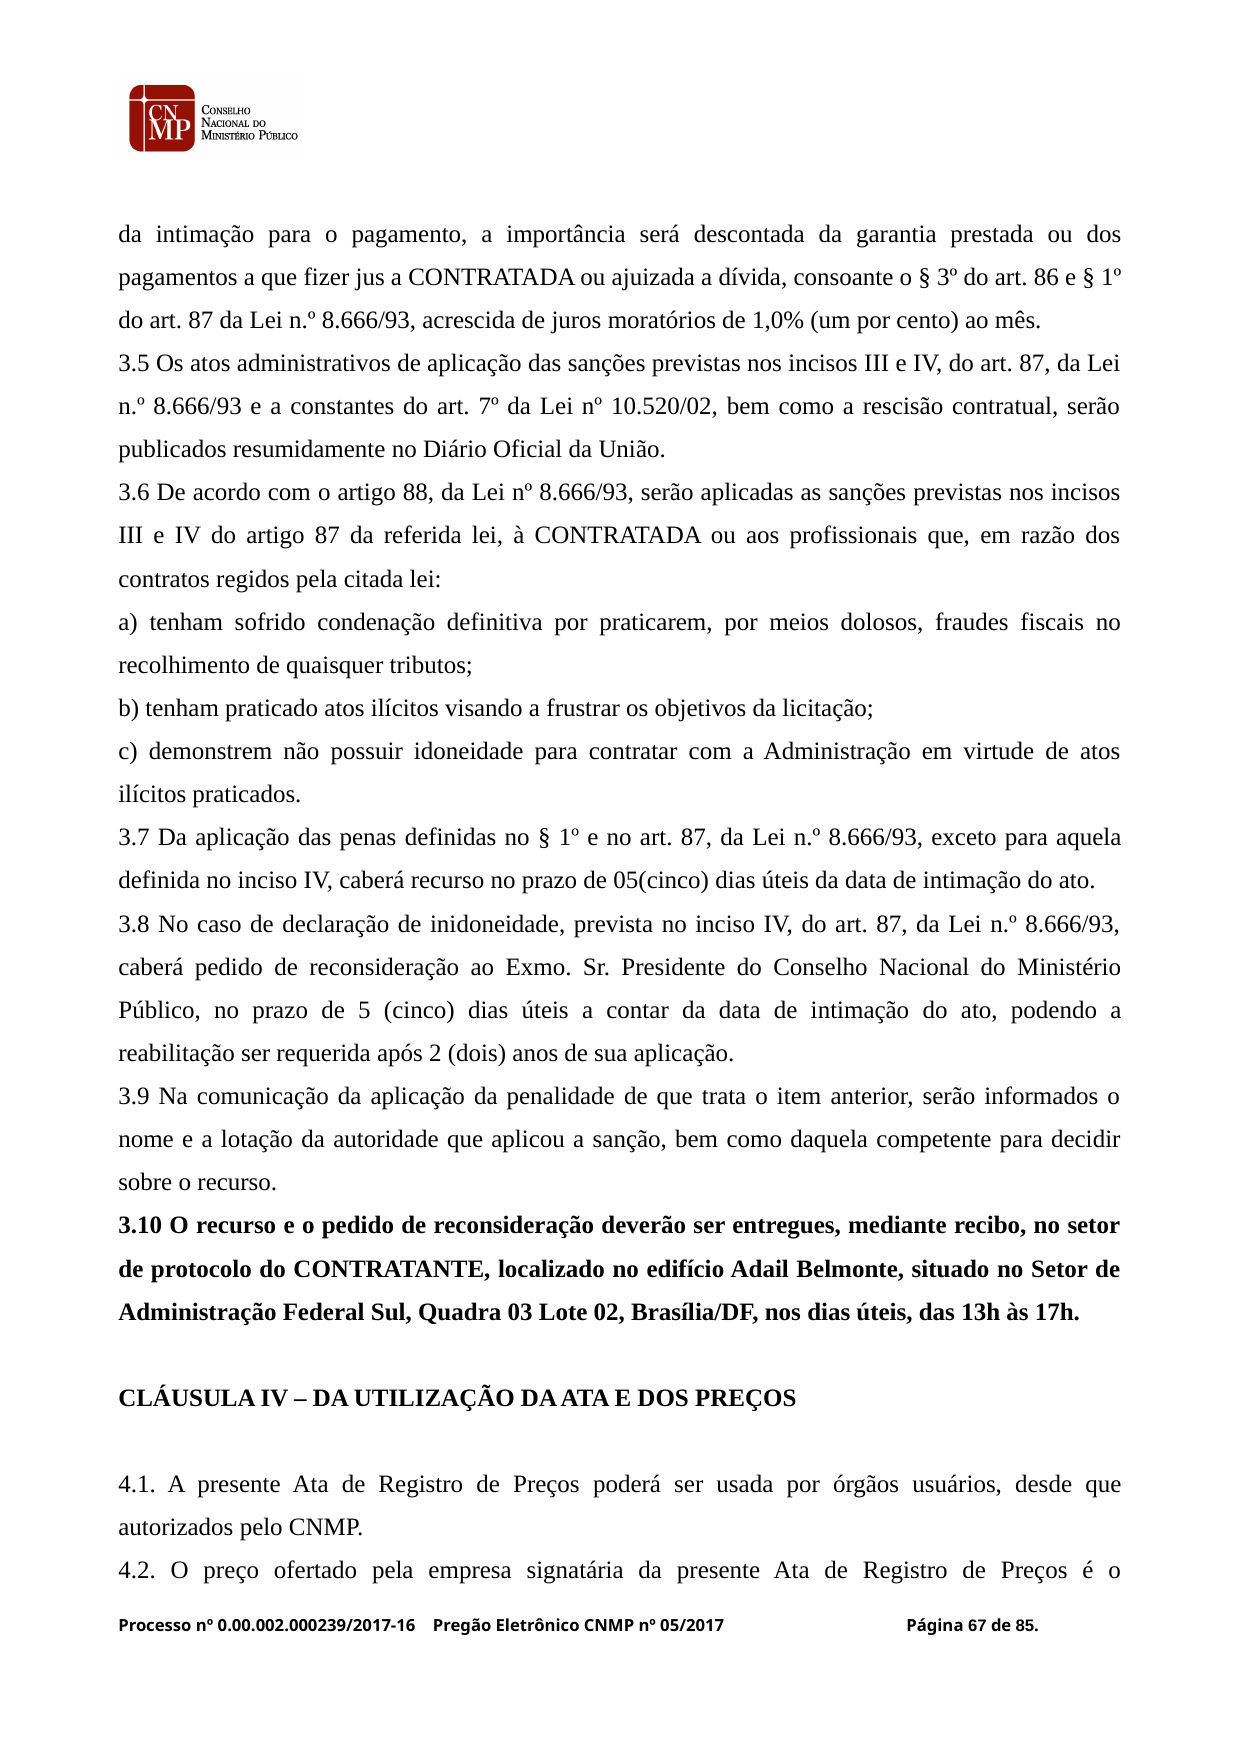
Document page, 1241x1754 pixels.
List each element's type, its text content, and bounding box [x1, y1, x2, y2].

text 3.7 Da aplicação das penas definidas no § 1º e no art. 87, da Lei n.º 8.666/93, exceto para aquela definida no inciso IV, caberá recurso no prazo de 05(cinco) dias úteis da data de intimação do ato. [118, 822, 1122, 894]
text c) demonstrem não possuir idoneidade para contratar com a Administração em virtude de atos ilícitos praticados. [118, 736, 1122, 808]
text 3.9 Na comunicação da aplicação da penalidade de que trata o item anterior, serão informados o nome e a lotação da autoridade que aplicou a sanção, bem como daquela competente para decidir sobre o recurso. [118, 1081, 1122, 1196]
text b) tenham praticado atos ilícitos visando a frustrar os objetivos da licitação; [118, 693, 1122, 722]
text 3.6 De acordo com o artigo 88, da Lei nº 8.666/93, serão aplicadas as sanções previstas nos incisos III e IV do artigo 87 da referida lei, à CONTRATADA ou aos profissionais que, em razão dos contratos regidos pela citada lei: [118, 477, 1122, 592]
text CLÁUSULA IV – DA UTILIZAÇÃO DA ATA E DOS PREÇOS [118, 1383, 1122, 1412]
text 3.10 O recurso e o pedido de reconsideração deverão ser entregues, mediante recibo, no setor de protocolo do CONTRATANTE, localizado no edifício Adail Belmonte, situado no Setor de Administração Federal Sul, Quadra 03 Lote 02, Brasília/DF, nos dias úteis, das 13h às 17h. [118, 1211, 1122, 1326]
text a) tenham sofrido condenação definitiva por praticarem, por meios dolosos, fraudes fiscais no recolhimento de quaisquer tributos; [118, 607, 1122, 679]
text 3.5 Os atos administrativos de aplicação das sanções previstas nos incisos III e IV, do art. 87, da Lei n.º 8.666/93 e a constantes do art. 7º da Lei nº 10.520/02, bem como a rescisão contratual, serão publicados resumidamente no Diário Oficial da União. [118, 348, 1122, 463]
text 4.1. A presente Ata de Registro de Preços poderá ser usada por órgãos usuários, desde que autorizados pelo CNMP. [118, 1469, 1122, 1541]
text 4.2. O preço ofertado pela empresa signatária da presente Ata de Registro de Preços é o [118, 1556, 1122, 1584]
text 3.8 No caso de declaração de inidoneidade, prevista no inciso IV, do art. 87, da Lei n.º 8.666/93, caberá pedido de reconsideração ao Exmo. Sr. Presidente do Conselho Nacional do Ministério Público, no prazo de 5 (cinco) dias úteis a contar da data de intimação do ato, podendo a reabilitação ser requerida após 2 (dois) anos de sua aplicação. [118, 909, 1122, 1067]
picture [118, 75, 305, 162]
text da intimação para o pagamento, a importância será descontada da garantia prestada ou dos pagamentos a que fizer jus a CONTRATADA ou ajuizada a dívida, consoante o § 3º do art. 86 e § 1º do art. 87 da Lei n.º 8.666/93, acrescida de juros moratórios de 1,0% (um por cento) ao mês. [118, 219, 1122, 334]
